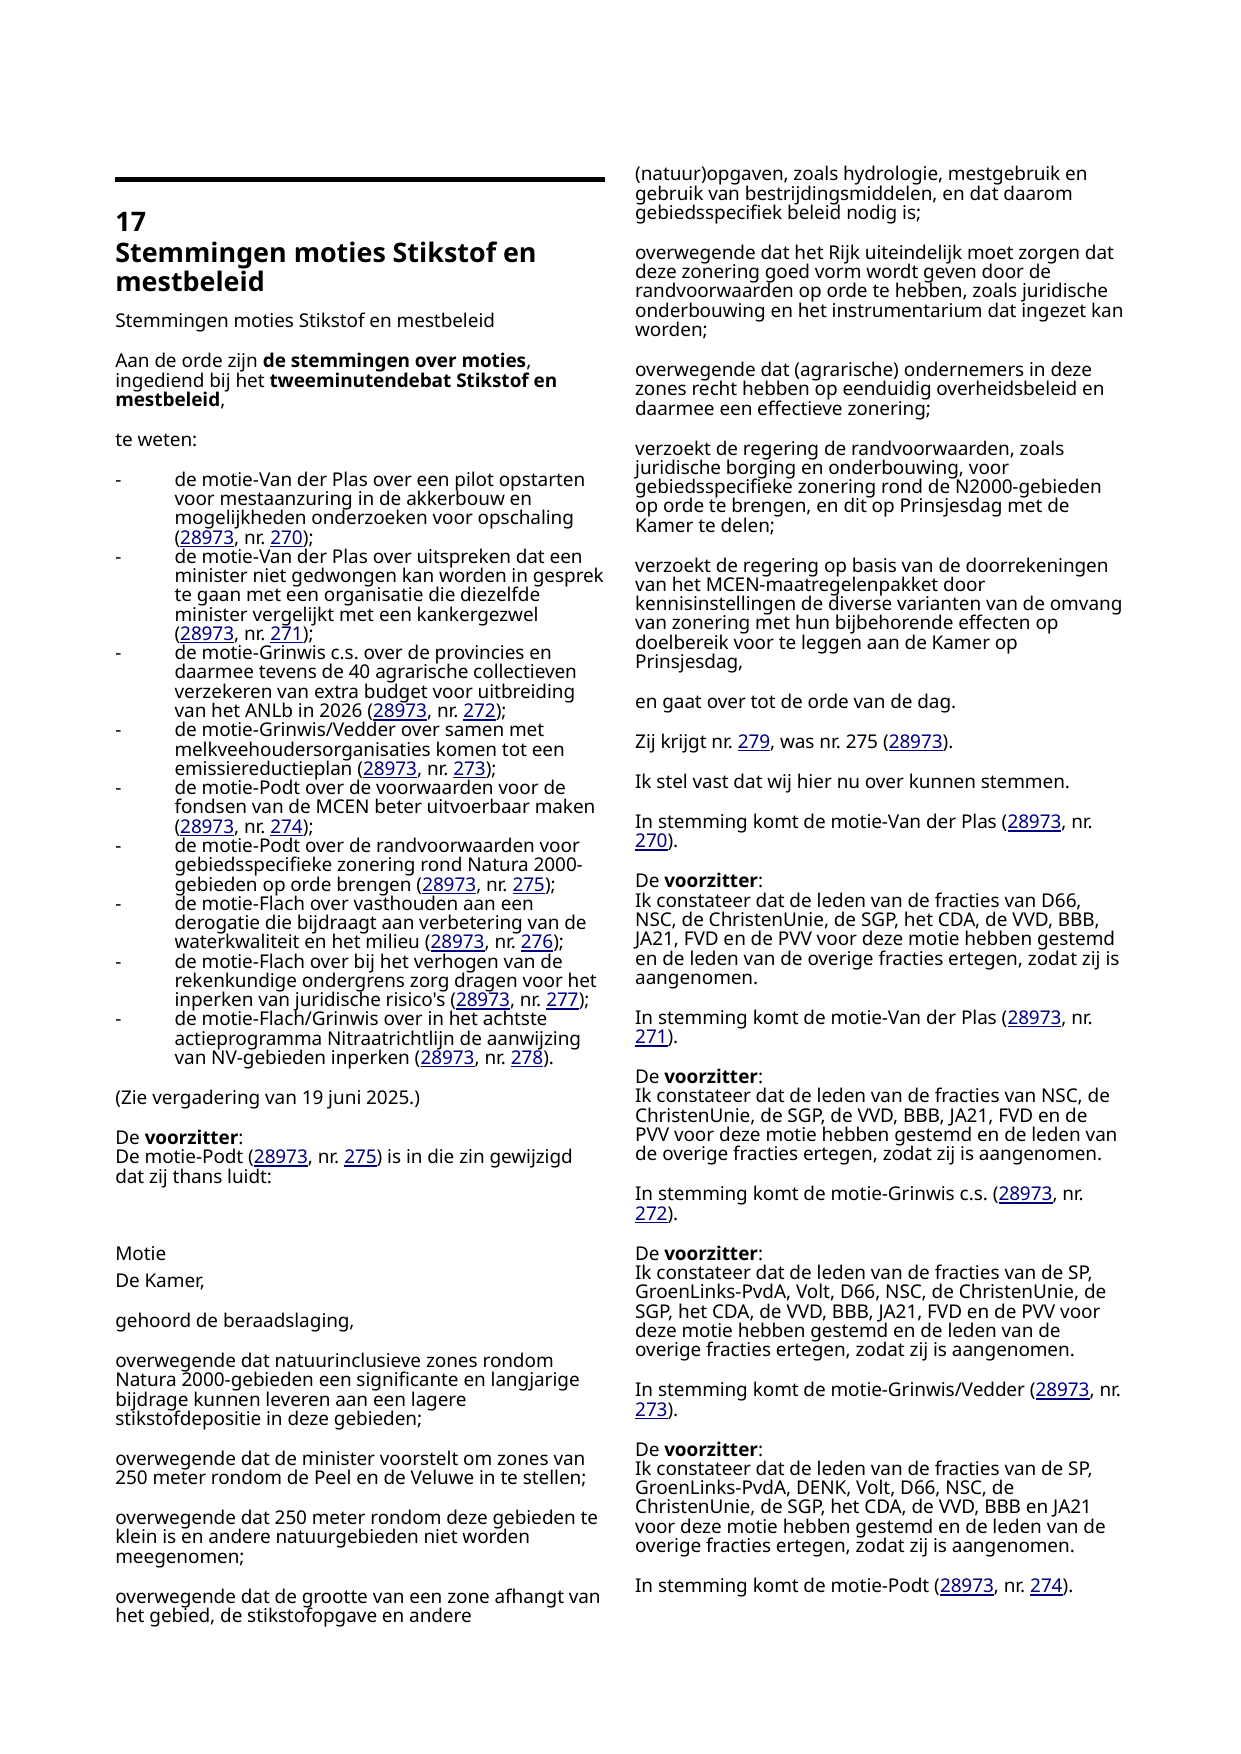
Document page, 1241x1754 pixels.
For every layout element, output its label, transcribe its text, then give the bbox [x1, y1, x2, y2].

text verzoekt de regering op basis van de doorrekeningen van het MCEN-maatregelenpakket door kennisinstellingen de diverse varianten van de omvang van zonering met hun bijbehorende effecten op doelbereik voor te leggen aan de Kamer op Prinsjesdag, [635, 557, 1125, 672]
list de motie-Flach over bij het verhogen van de rekenkundige ondergrens zorg dragen voor het inperken van juridische risico's (28973, nr. 277); [115, 953, 605, 1010]
list de motie-Van der Plas over een pilot opstarten voor mestaanzuring in de akkerbouw en mogelijkheden onderzoeken voor opschaling (28973, nr. 270); [115, 471, 605, 548]
text Motie [115, 1240, 605, 1266]
list de motie-Van der Plas over uitspreken dat een minister niet gedwongen kan worden in gesprek te gaan met een organisatie die diezelfde minister vergelijkt met een kankergezwel (28973, nr. 271); [115, 548, 605, 644]
text In stemming komt de motie-Van der Plas (28973, nr. 271). [635, 1009, 1125, 1047]
text Ik stel vast dat wij hier nu over kunnen stemmen. [635, 773, 1125, 792]
text overwegende dat de grootte van een zone afhangt van het gebied, de stikstofopgave en andere [115, 1588, 605, 1626]
text overwegende dat natuurinclusieve zones rondom Natura 2000-gebieden een significante en langjarige bijdrage kunnen leveren aan een lagere stikstofdepositie in deze gebieden; [115, 1352, 605, 1429]
text De voorzitter: [635, 1441, 1125, 1460]
text Zij krijgt nr. 279, was nr. 275 (28973). [635, 733, 1125, 752]
list de motie-Grinwis c.s. over de provincies en daarmee tevens de 40 agrarische collectieven verzekeren van extra budget voor uitbreiding van het ANLb in 2026 (28973, nr. 272); [115, 644, 605, 721]
text Ik constateer dat de leden van de fracties van D66, NSC, de ChristenUnie, de SGP, het CDA, de VVD, BBB, JA21, FVD en de PVV voor deze motie hebben gestemd en de leden van de overige fracties ertegen, zodat zij is aangenomen. [635, 892, 1125, 988]
list de motie-Flach over vasthouden aan een derogatie die bijdraagt aan verbetering van de waterkwaliteit en het milieu (28973, nr. 276); [115, 895, 605, 953]
text Ik constateer dat de leden van de fracties van de SP, GroenLinks-PvdA, DENK, Volt, D66, NSC, de ChristenUnie, de SGP, het CDA, de VVD, BBB en JA21 voor deze motie hebben gestemd en de leden van de overige fracties ertegen, zodat zij is aangenomen. [635, 1460, 1125, 1556]
list de motie-Flach/Grinwis over in het achtste actieprogramma Nitraatrichtlijn de aanwijzing van NV-gebieden inperken (28973, nr. 278). [115, 1010, 605, 1068]
text overwegende dat de minister voorstelt om zones van 250 meter rondom de Peel en de Veluwe in te stellen; [115, 1450, 605, 1488]
text In stemming komt de motie-Van der Plas (28973, nr. 270). [635, 813, 1125, 852]
text 17 [115, 203, 605, 239]
text en gaat over tot de orde van de dag. [635, 693, 1125, 712]
text De voorzitter: [635, 1245, 1125, 1264]
text verzoekt de regering de randvoorwaarden, zoals juridische borging en onderbouwing, voor gebiedsspecifieke zonering rond de N2000-gebieden op orde te brengen, en dit op Prinsjesdag met de Kamer te delen; [635, 439, 1125, 536]
text De voorzitter: [115, 1129, 605, 1148]
text overwegende dat (agrarische) ondernemers in deze zones recht hebben op eenduidig overheidsbeleid en daarmee een effectieve zonering; [635, 361, 1125, 419]
text (Zie vergadering van 19 juni 2025.) [115, 1089, 605, 1108]
list de motie-Podt over de randvoorwaarden voor gebiedsspecifieke zonering rond Natura 2000-gebieden op orde brengen (28973, nr. 275); [115, 837, 605, 895]
text Stemmingen moties Stikstof en mestbeleid [115, 312, 605, 332]
text De motie-Podt (28973, nr. 275) is in die zin gewijzigd dat zij thans luidt: [115, 1148, 605, 1187]
text gehoord de beraadslaging, [115, 1312, 605, 1331]
text (natuur)opgaven, zoals hydrologie, mestgebruik en gebruik van bestrijdingsmiddelen, en dat daarom gebiedsspecifiek beleid nodig is; [635, 165, 1125, 223]
list de motie-Grinwis/Vedder over samen met melkveehoudersorganisaties komen tot een emissiereductieplan (28973, nr. 273); [115, 721, 605, 779]
text De voorzitter: [635, 1068, 1125, 1087]
text Ik constateer dat de leden van de fracties van de SP, GroenLinks-PvdA, Volt, D66, NSC, de ChristenUnie, de SGP, het CDA, de VVD, BBB, JA21, FVD en de PVV voor deze motie hebben gestemd en de leden van de overige fracties ertegen, zodat zij is aangenomen. [635, 1264, 1125, 1360]
text In stemming komt de motie-Podt (28973, nr. 274). [635, 1577, 1125, 1596]
list de motie-Podt over de voorwaarden voor de fondsen van de MCEN beter uitvoerbaar maken (28973, nr. 274); [115, 779, 605, 837]
text De Kamer, [115, 1272, 605, 1291]
text Ik constateer dat de leden van de fracties van NSC, de ChristenUnie, de SGP, de VVD, BBB, JA21, FVD en de PVV voor deze motie hebben gestemd en de leden van de overige fracties ertegen, zodat zij is aangenomen. [635, 1087, 1125, 1164]
text Stemmingen moties Stikstof en mestbeleid [115, 239, 605, 312]
text De voorzitter: [635, 872, 1125, 892]
text overwegende dat het Rijk uiteindelijk moet zorgen dat deze zonering goed vorm wordt geven door de randvoorwaarden op orde te hebben, zoals juridische onderbouwing en het instrumentarium dat ingezet kan worden; [635, 244, 1125, 340]
text Aan de orde zijn de stemmingen over moties, ingediend bij het tweeminutendebat Stikstof en mestbeleid, [115, 352, 605, 410]
text te weten: [115, 431, 605, 450]
text In stemming komt de motie-Grinwis/Vedder (28973, nr. 273). [635, 1381, 1125, 1420]
text overwegende dat 250 meter rondom deze gebieden te klein is en andere natuurgebieden niet worden meegenomen; [115, 1509, 605, 1567]
text In stemming komt de motie-Grinwis c.s. (28973, nr. 272). [635, 1185, 1125, 1224]
